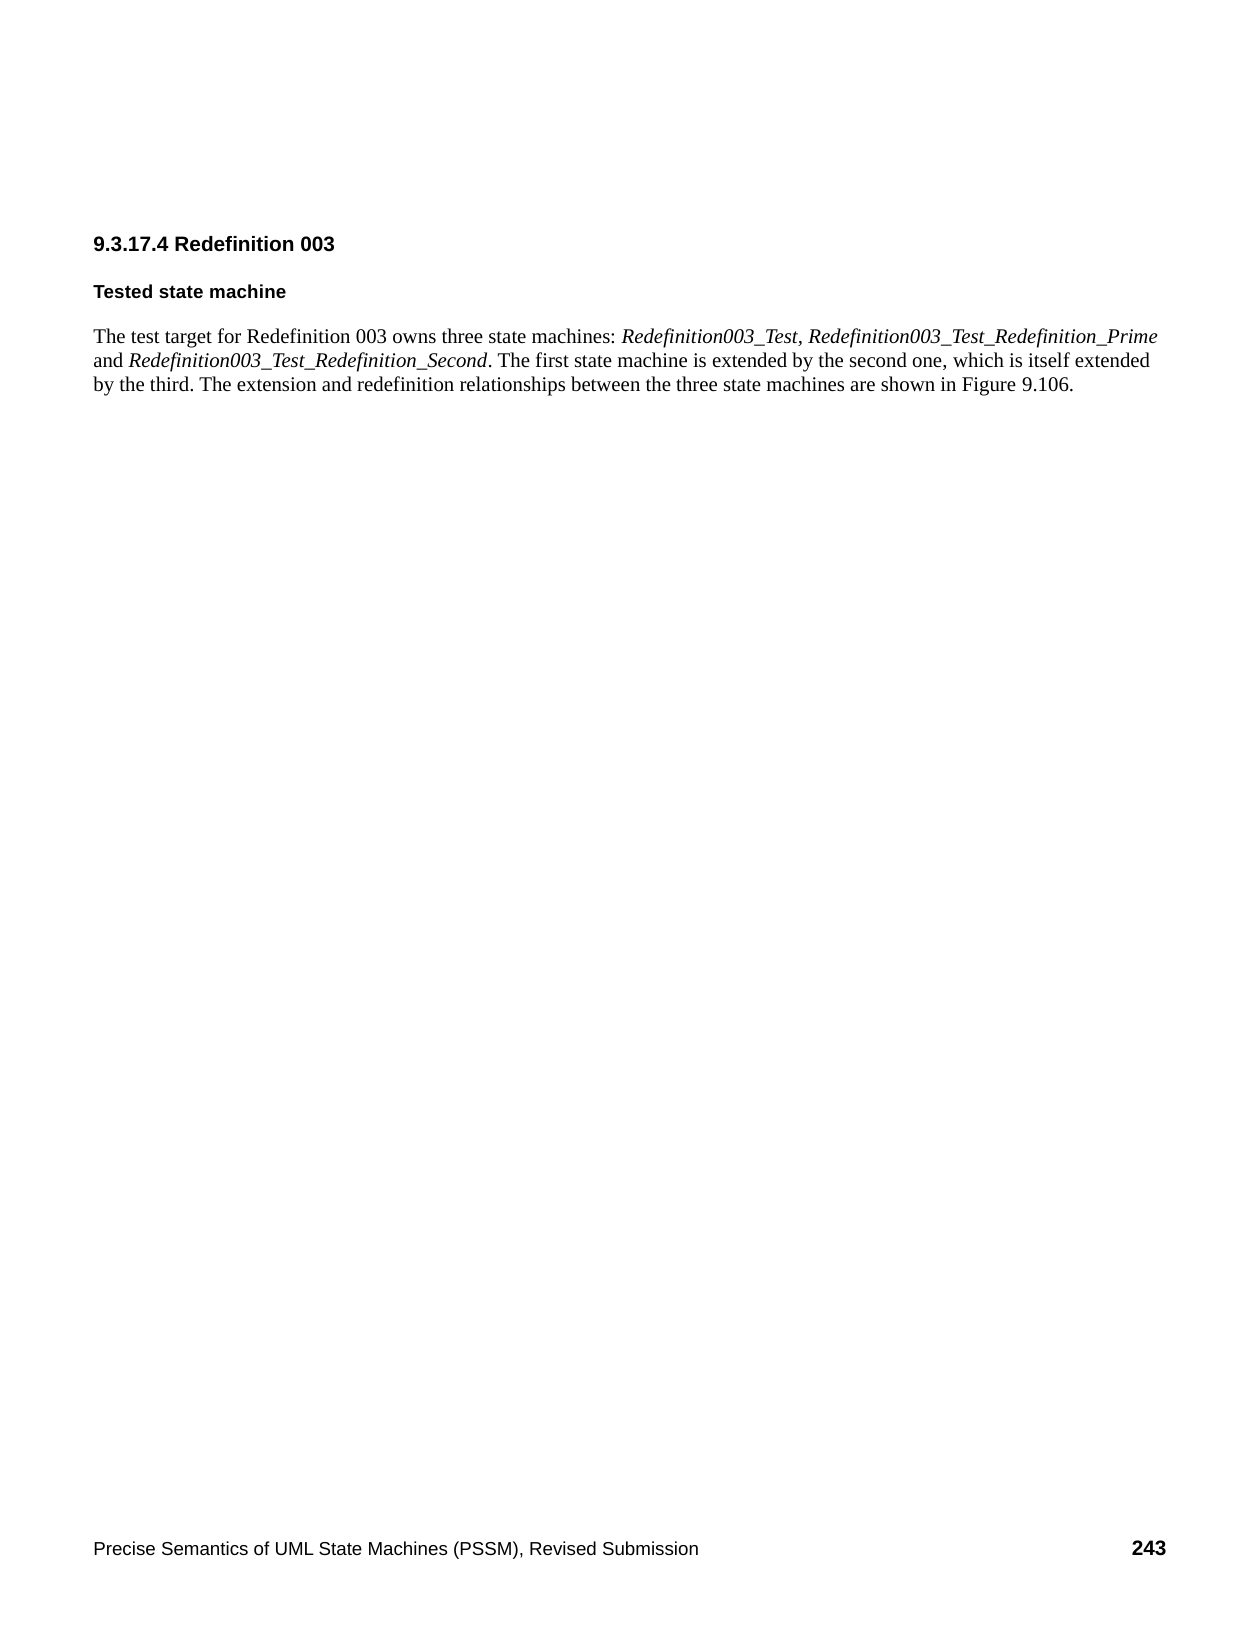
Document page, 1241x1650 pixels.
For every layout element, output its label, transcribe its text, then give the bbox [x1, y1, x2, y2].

subtitle Tested state machine [93, 281, 1164, 303]
text The test target for Redefinition 003 owns three state machines: Redefinition003_Test, Redefinition003_Test_Redefinition_Prime and Redefinition003_Test_Redefinition_Second. The first state machine is extended by the second one, which is itself extended by the third. The extension and redefinition relationships between the three state machines are shown in Figure 9.106. [93, 324, 1164, 396]
subtitle Redefinition 003 [93, 231, 1164, 256]
